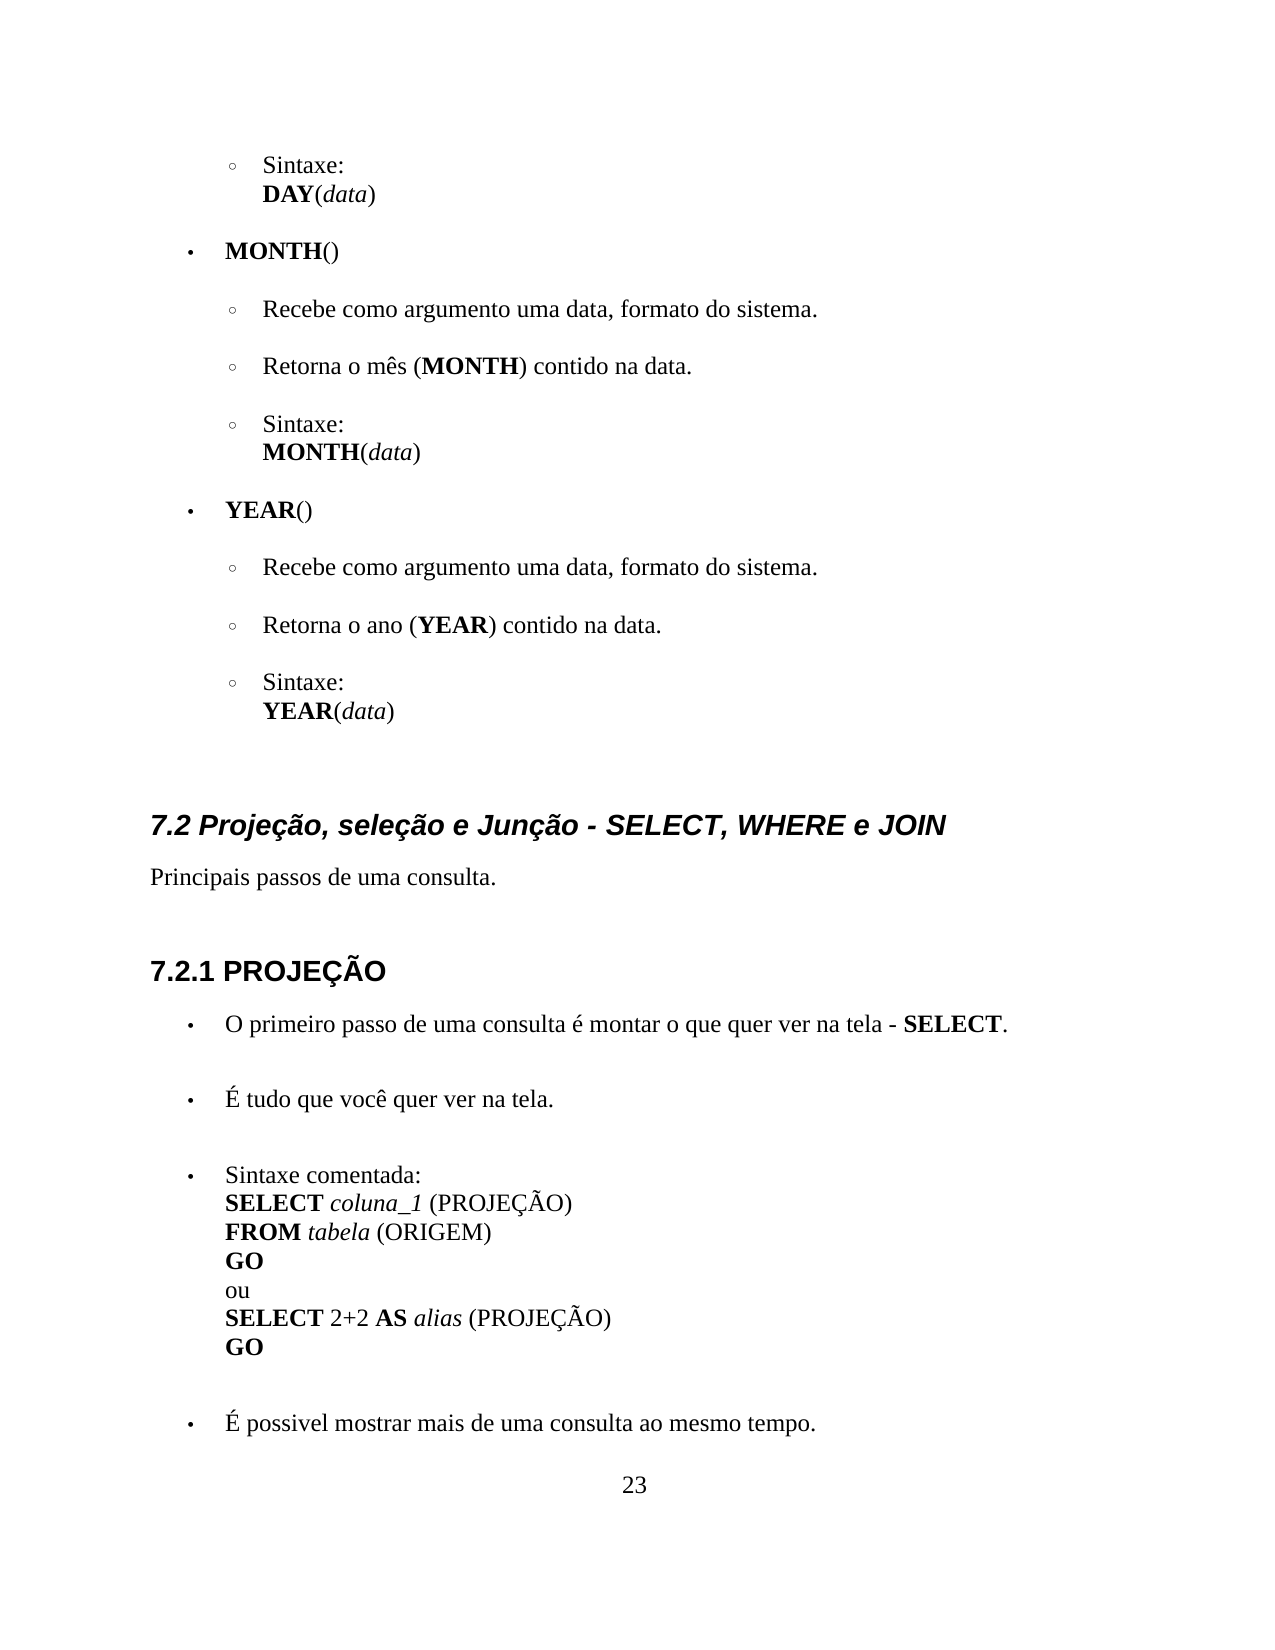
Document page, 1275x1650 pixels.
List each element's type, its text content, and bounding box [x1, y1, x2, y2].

list É tudo que você quer ver na tela. [187, 1084, 1125, 1142]
list Sintaxe: MONTH(data) [225, 409, 1125, 495]
list MONTH() [187, 236, 1125, 294]
list Sintaxe comentada: SELECT coluna_1 (PROJEÇÃO) FROM tabela (ORIGEM) GO ou SELECT 2+2 AS alias (PROJEÇÃO) GO [187, 1160, 1125, 1390]
list O primeiro passo de uma consulta é montar o que quer ver na tela - SELECT. [187, 1009, 1125, 1066]
list Retorna o ano (YEAR) contido na data. [225, 610, 1125, 667]
list Sintaxe: YEAR(data) [225, 667, 1125, 754]
subtitle 7.2.1 PROJEÇÃO [150, 954, 1125, 987]
list Recebe como argumento uma data, formato do sistema. [225, 552, 1125, 610]
list Sintaxe: DAY(data) [225, 150, 1125, 236]
text Principais passos de uma consulta. [150, 862, 1125, 920]
subtitle 7.2 Projeção, seleção e Junção - SELECT, WHERE e JOIN [150, 807, 1125, 841]
list É possivel mostrar mais de uma consulta ao mesmo tempo. [187, 1408, 1125, 1436]
list YEAR() [187, 495, 1125, 552]
list Retorna o mês (MONTH) contido na data. [225, 351, 1125, 409]
list Recebe como argumento uma data, formato do sistema. [225, 294, 1125, 351]
